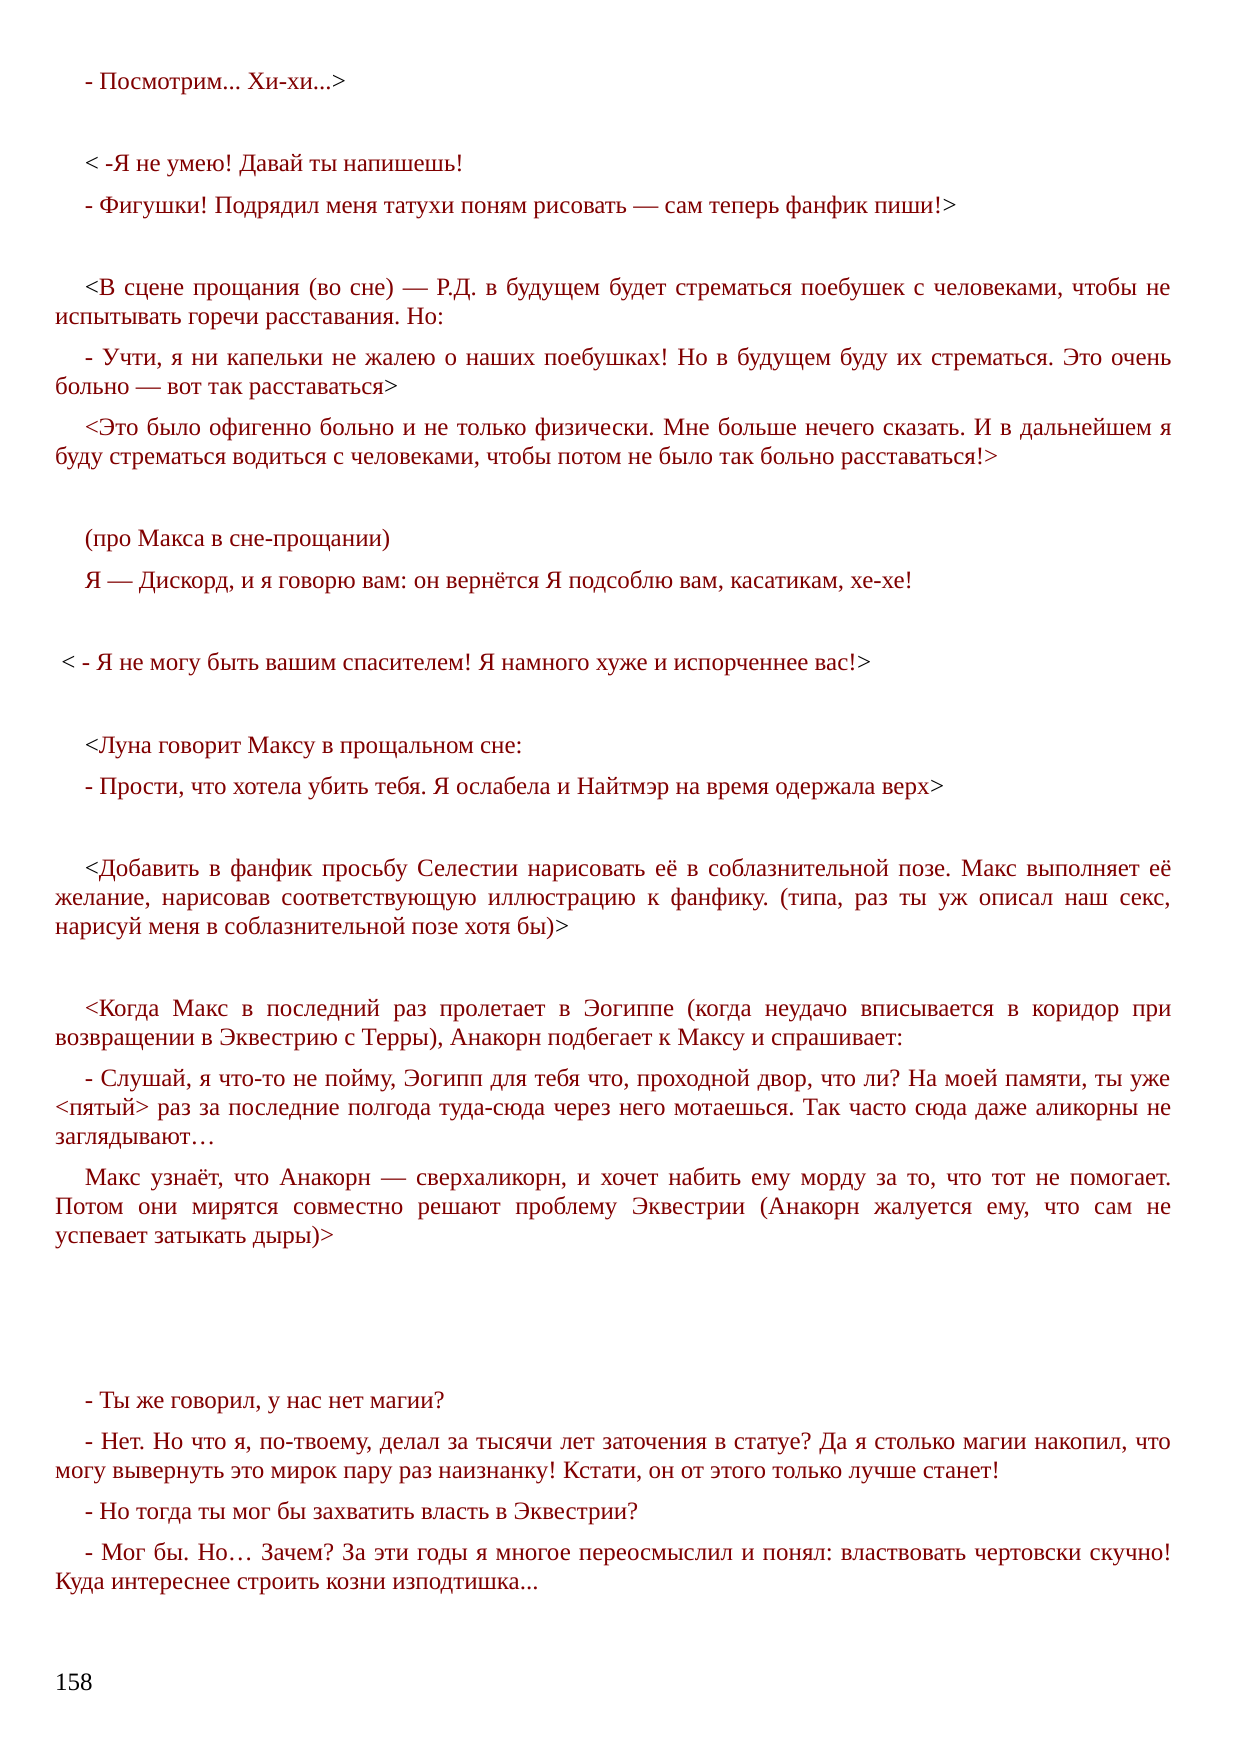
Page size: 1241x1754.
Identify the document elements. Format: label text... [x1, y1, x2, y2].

text <Это было офигенно больно и не только физически. Мне больше нечего сказать. И в дальнейшем я буду стрематься водиться с человеками, чтобы потом не было так больно расставаться!> [55, 412, 1173, 470]
text < -Я не умею! Давай ты напишешь! [55, 148, 1173, 177]
text <Добавить в фанфик просьбу Селестии нарисовать её в соблазнительной позе. Макс выполняет её желание, нарисовав соответствующую иллюстрацию к фанфику. (типа, раз ты уж описал наш секс, нарисуй меня в соблазнительной позе хотя бы)> [55, 853, 1173, 940]
text <В сцене прощания (во сне) — Р.Д. в будущем будет стрематься поебушек с человеками, чтобы не испытывать горечи расставания. Но: [55, 272, 1173, 330]
text <Когда Макс в последний раз пролетает в Эогиппе (когда неудачо вписывается в коридор при возвращении в Эквестрию с Терры), Анакорн подбегает к Максу и спрашивает: [55, 993, 1173, 1051]
text - Слушай, я что-то не пойму, Эогипп для тебя что, проходной двор, что ли? На моей памяти, ты уже <пятый> раз за последние полгода туда-сюда через него мотаешься. Так часто сюда даже аликорны не заглядывают… [55, 1063, 1173, 1150]
text - Мог бы. Но… Зачем? За эти годы я многое переосмыслил и понял: властвовать чертовски скучно! Куда интереснее строить козни изподтишка... [55, 1537, 1173, 1595]
text - Но тогда ты мог бы захватить власть в Эквестрии? [55, 1496, 1173, 1525]
text <Луна говорит Максу в прощальном сне: [55, 730, 1173, 758]
text - Фигушки! Подрядил меня татухи поням рисовать — сам теперь фанфик пиши!> [55, 190, 1173, 218]
text - Нет. Но что я, по-твоему, делал за тысячи лет заточения в статуе? Да я столько магии накопил, что могу вывернуть это мирок пару раз наизнанку! Кстати, он от этого только лучше станет! [55, 1426, 1173, 1483]
text < - Я не могу быть вашим спасителем! Я намного хуже и испорченнее вас!> [55, 647, 1173, 676]
text - Учти, я ни капельки не жалею о наших поебушках! Но в будущем буду их стрематься. Это очень больно — вот так расставаться> [55, 342, 1173, 400]
text Макс узнаёт, что Анакорн — сверхаликорн, и хочет набить ему морду за то, что тот не помогает. Потом они мирятся совместно решают проблему Эквестрии (Анакорн жалуется ему, что сам не успевает затыкать дыры)> [55, 1162, 1173, 1248]
text - Посмотрим... Хи-хи...> [55, 66, 1173, 95]
text Я — Дискорд, и я говорю вам: он вернётся Я подсоблю вам, касатикам, хе-хе! [55, 565, 1173, 593]
text - Ты же говорил, у нас нет магии? [55, 1385, 1173, 1413]
text - Прости, что хотела убить тебя. Я ослабела и Найтмэр на время одержала верх> [55, 771, 1173, 800]
text (про Макса в сне-прощании) [55, 523, 1173, 552]
